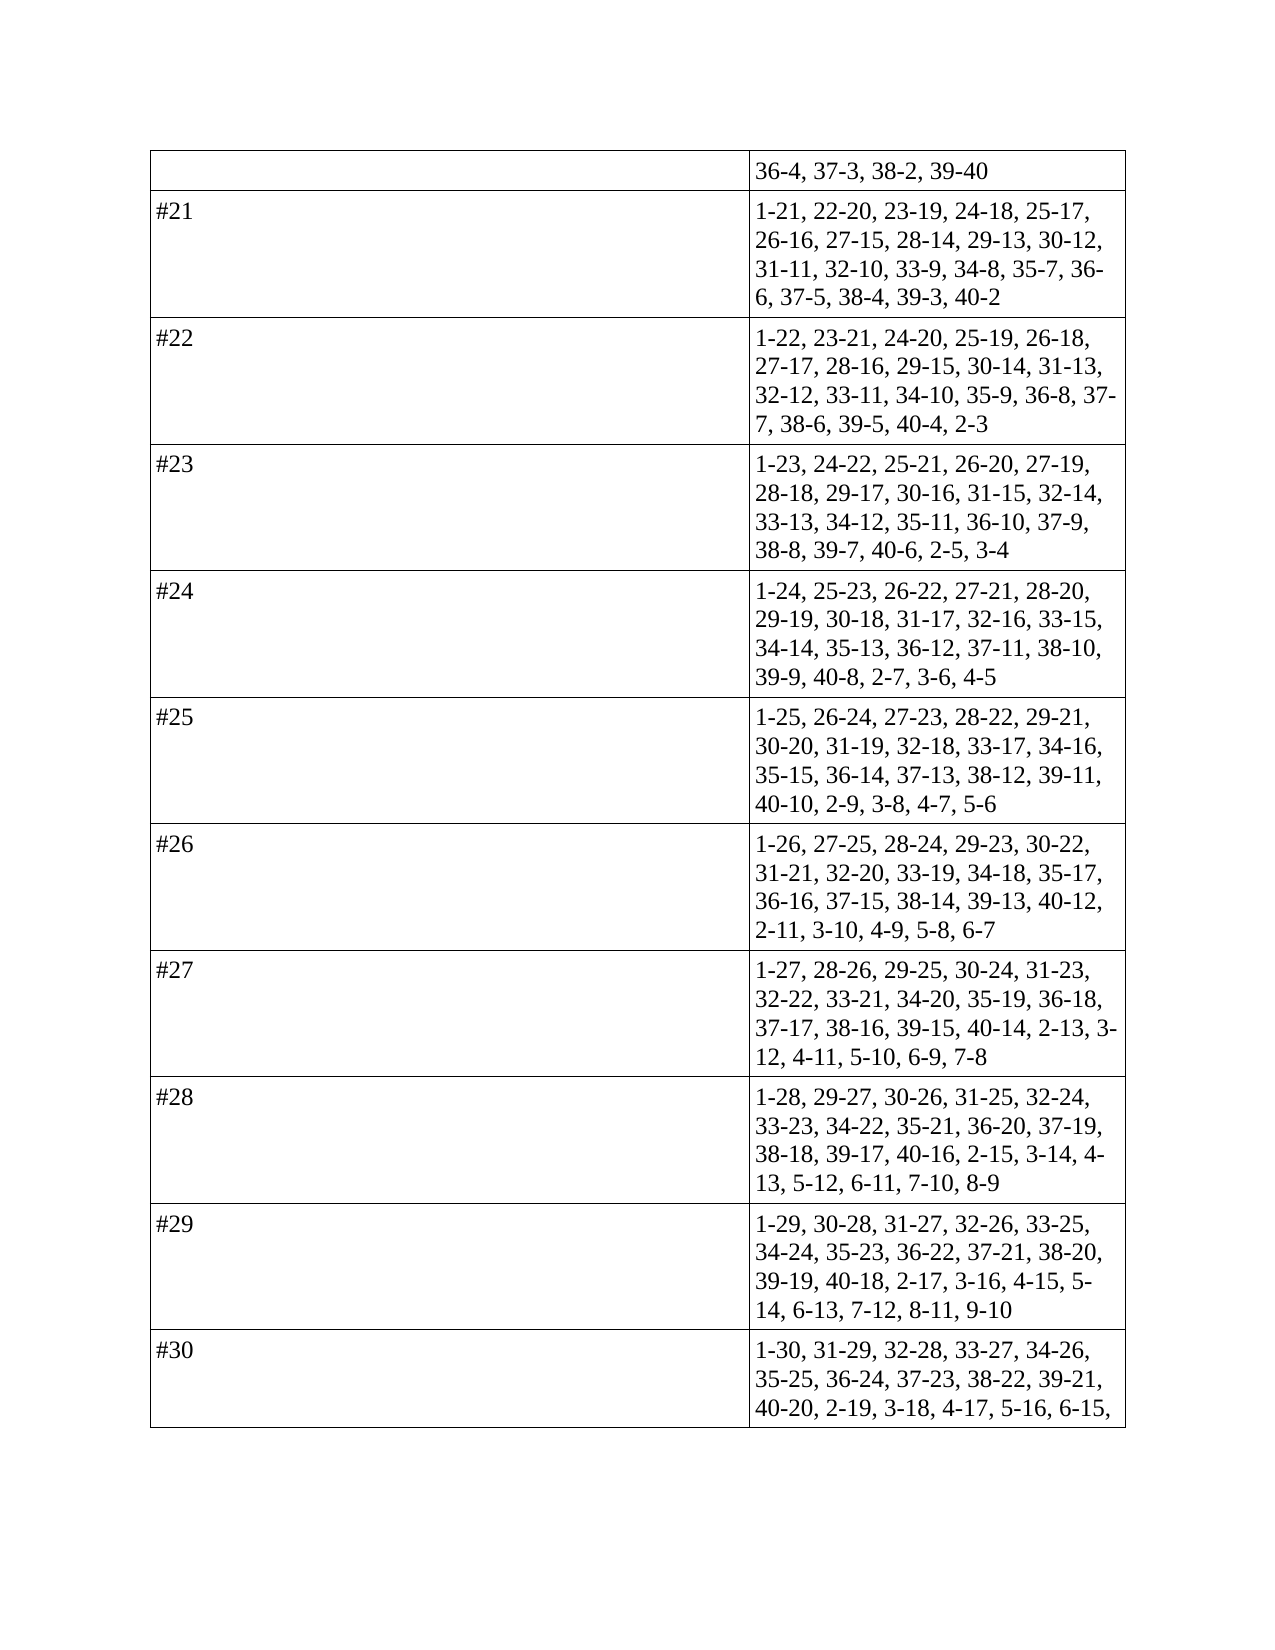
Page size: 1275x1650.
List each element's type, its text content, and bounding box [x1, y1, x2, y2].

table_cell #21 [151, 191, 749, 317]
table_cell 1-23, 24-22, 25-21, 26-20, 27-19, 28-18, 29-17, 30-16, 31-15, 32-14, 33-13, 34-12, 35-11, 36-10, 37-9, 38-8, 39-7, 40-6, 2-5, 3-4 [750, 445, 1125, 570]
table_cell #25 [151, 698, 749, 823]
table_cell 36-4, 37-3, 38-2, 39-40 [750, 151, 1125, 190]
table_cell 1-29, 30-28, 31-27, 32-26, 33-25, 34-24, 35-23, 36-22, 37-21, 38-20, 39-19, 40-18, 2-17, 3-16, 4-15, 5-14, 6-13, 7-12, 8-11, 9-10 [750, 1204, 1125, 1329]
table_cell #29 [151, 1204, 749, 1329]
table_cell #26 [151, 824, 749, 950]
table_cell #22 [151, 318, 749, 443]
table_cell #27 [151, 951, 749, 1076]
table_cell #23 [151, 445, 749, 570]
table_cell 1-26, 27-25, 28-24, 29-23, 30-22, 31-21, 32-20, 33-19, 34-18, 35-17, 36-16, 37-15, 38-14, 39-13, 40-12, 2-11, 3-10, 4-9, 5-8, 6-7 [750, 824, 1125, 950]
table_cell 1-24, 25-23, 26-22, 27-21, 28-20, 29-19, 30-18, 31-17, 32-16, 33-15, 34-14, 35-13, 36-12, 37-11, 38-10, 39-9, 40-8, 2-7, 3-6, 4-5 [750, 571, 1125, 697]
table_cell 1-22, 23-21, 24-20, 25-19, 26-18, 27-17, 28-16, 29-15, 30-14, 31-13, 32-12, 33-11, 34-10, 35-9, 36-8, 37-7, 38-6, 39-5, 40-4, 2-3 [750, 318, 1125, 443]
table_cell 1-21, 22-20, 23-19, 24-18, 25-17, 26-16, 27-15, 28-14, 29-13, 30-12, 31-11, 32-10, 33-9, 34-8, 35-7, 36-6, 37-5, 38-4, 39-3, 40-2 [750, 191, 1125, 317]
table_cell #24 [151, 571, 749, 697]
table_cell #28 [151, 1077, 749, 1203]
table_cell #30 [151, 1330, 749, 1427]
table_cell 1-25, 26-24, 27-23, 28-22, 29-21, 30-20, 31-19, 32-18, 33-17, 34-16, 35-15, 36-14, 37-13, 38-12, 39-11, 40-10, 2-9, 3-8, 4-7, 5-6 [750, 698, 1125, 823]
table_cell 1-30, 31-29, 32-28, 33-27, 34-26, 35-25, 36-24, 37-23, 38-22, 39-21, 40-20, 2-19, 3-18, 4-17, 5-16, 6-15, [750, 1330, 1125, 1427]
table_cell [151, 151, 749, 190]
table_cell 1-27, 28-26, 29-25, 30-24, 31-23, 32-22, 33-21, 34-20, 35-19, 36-18, 37-17, 38-16, 39-15, 40-14, 2-13, 3-12, 4-11, 5-10, 6-9, 7-8 [750, 951, 1125, 1076]
table_cell 1-28, 29-27, 30-26, 31-25, 32-24, 33-23, 34-22, 35-21, 36-20, 37-19, 38-18, 39-17, 40-16, 2-15, 3-14, 4-13, 5-12, 6-11, 7-10, 8-9 [750, 1077, 1125, 1203]
